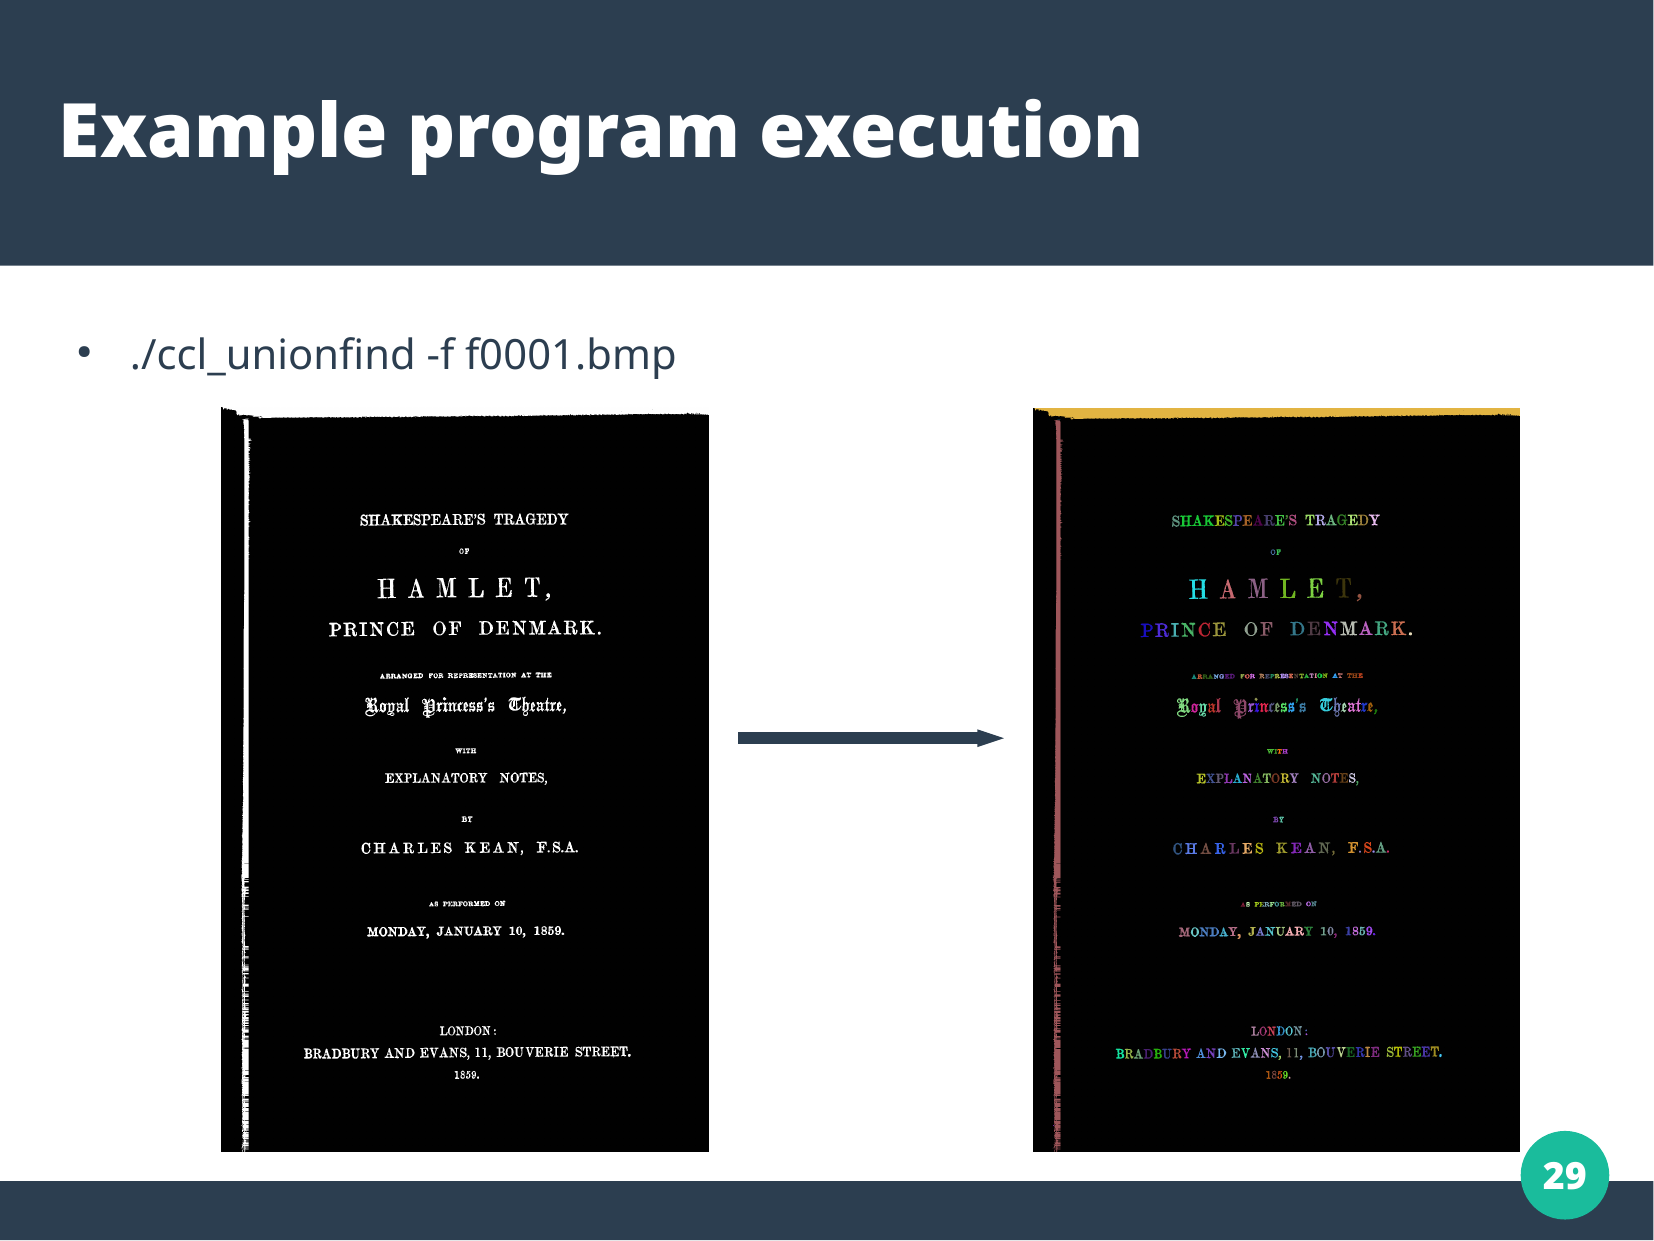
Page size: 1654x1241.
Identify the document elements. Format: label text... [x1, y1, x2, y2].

list ./ccl_unionfind -f f0001.bmp [59, 324, 1595, 1152]
title Example program execution [59, 49, 1595, 207]
picture [221, 407, 709, 1152]
picture [1033, 408, 1520, 1152]
